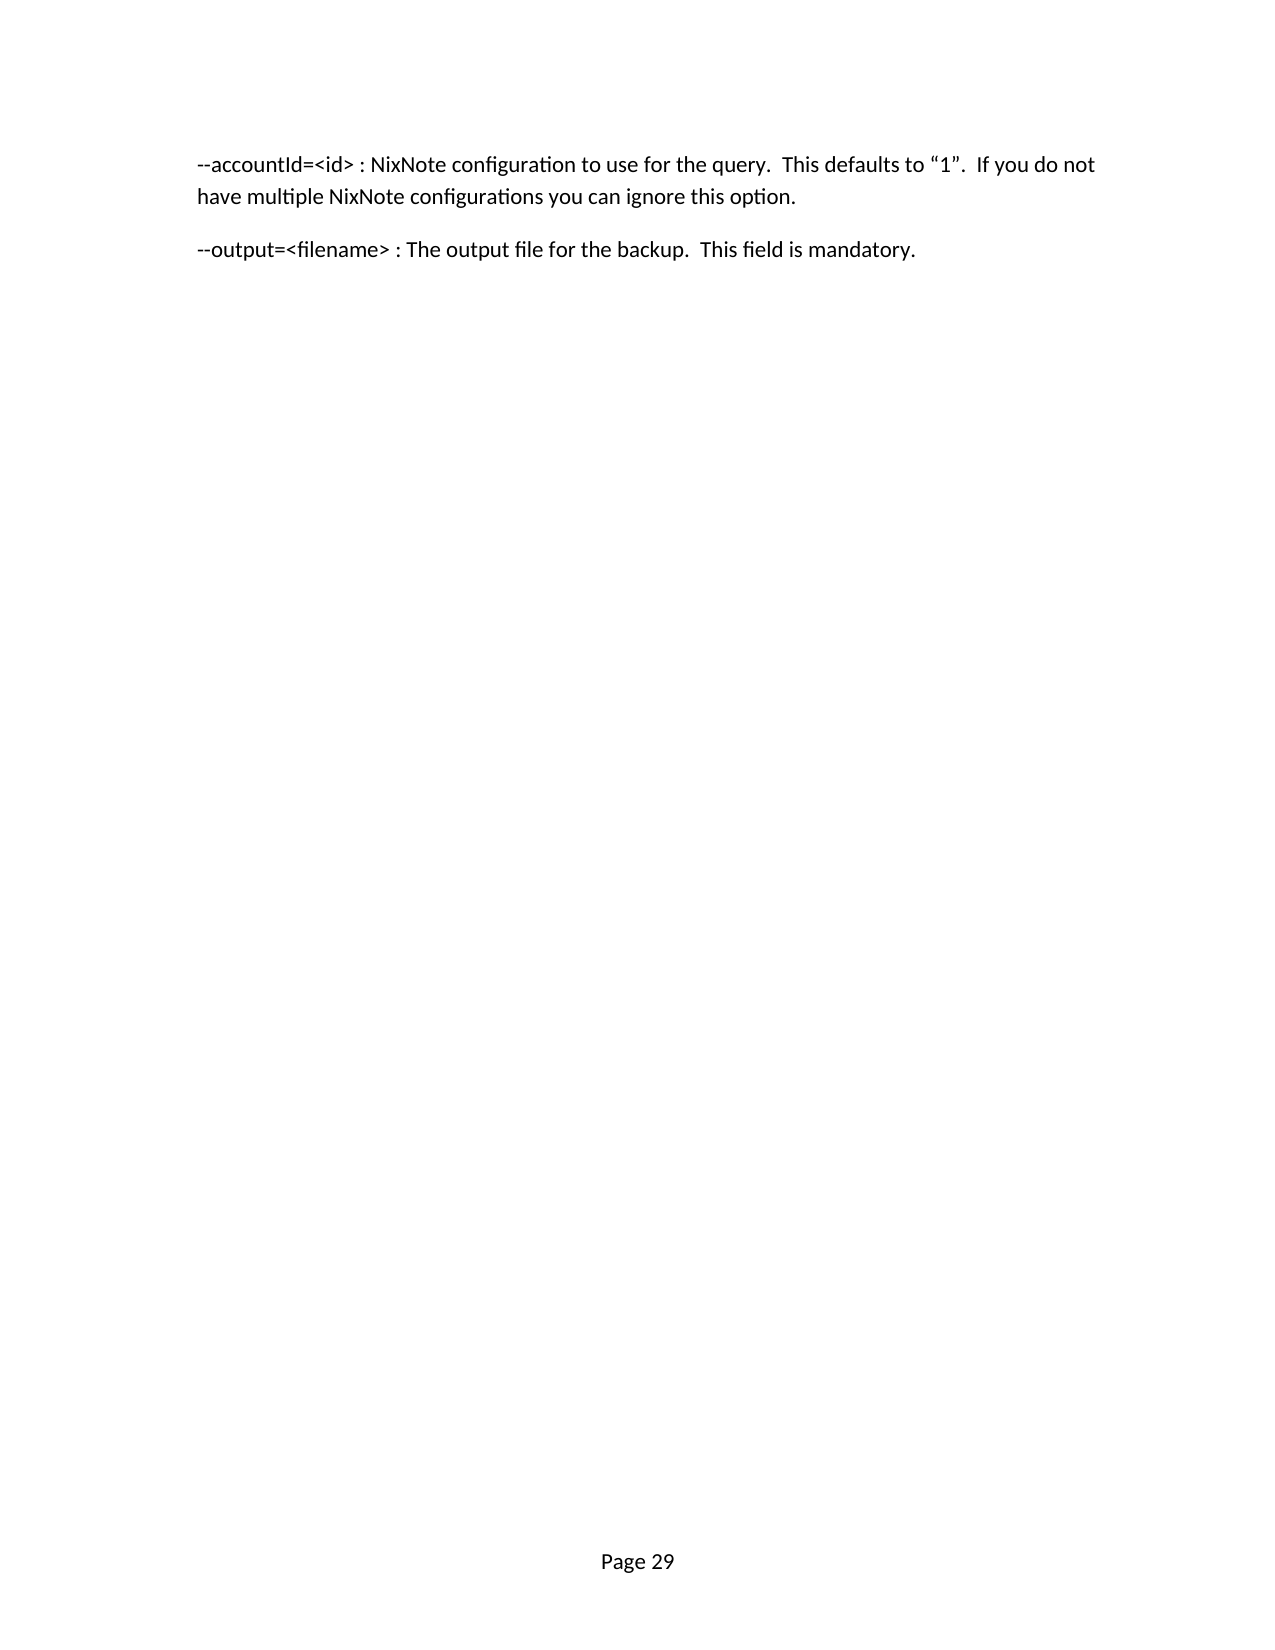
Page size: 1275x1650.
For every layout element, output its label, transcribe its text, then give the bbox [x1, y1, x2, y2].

text --accountId=<id> : NixNote configuration to use for the query. This defaults to “1”. If you do not have multiple NixNote configurations you can ignore this option. [197, 150, 1125, 210]
text --output=<filename> : The output file for the backup. This field is mandatory. [197, 235, 1125, 263]
